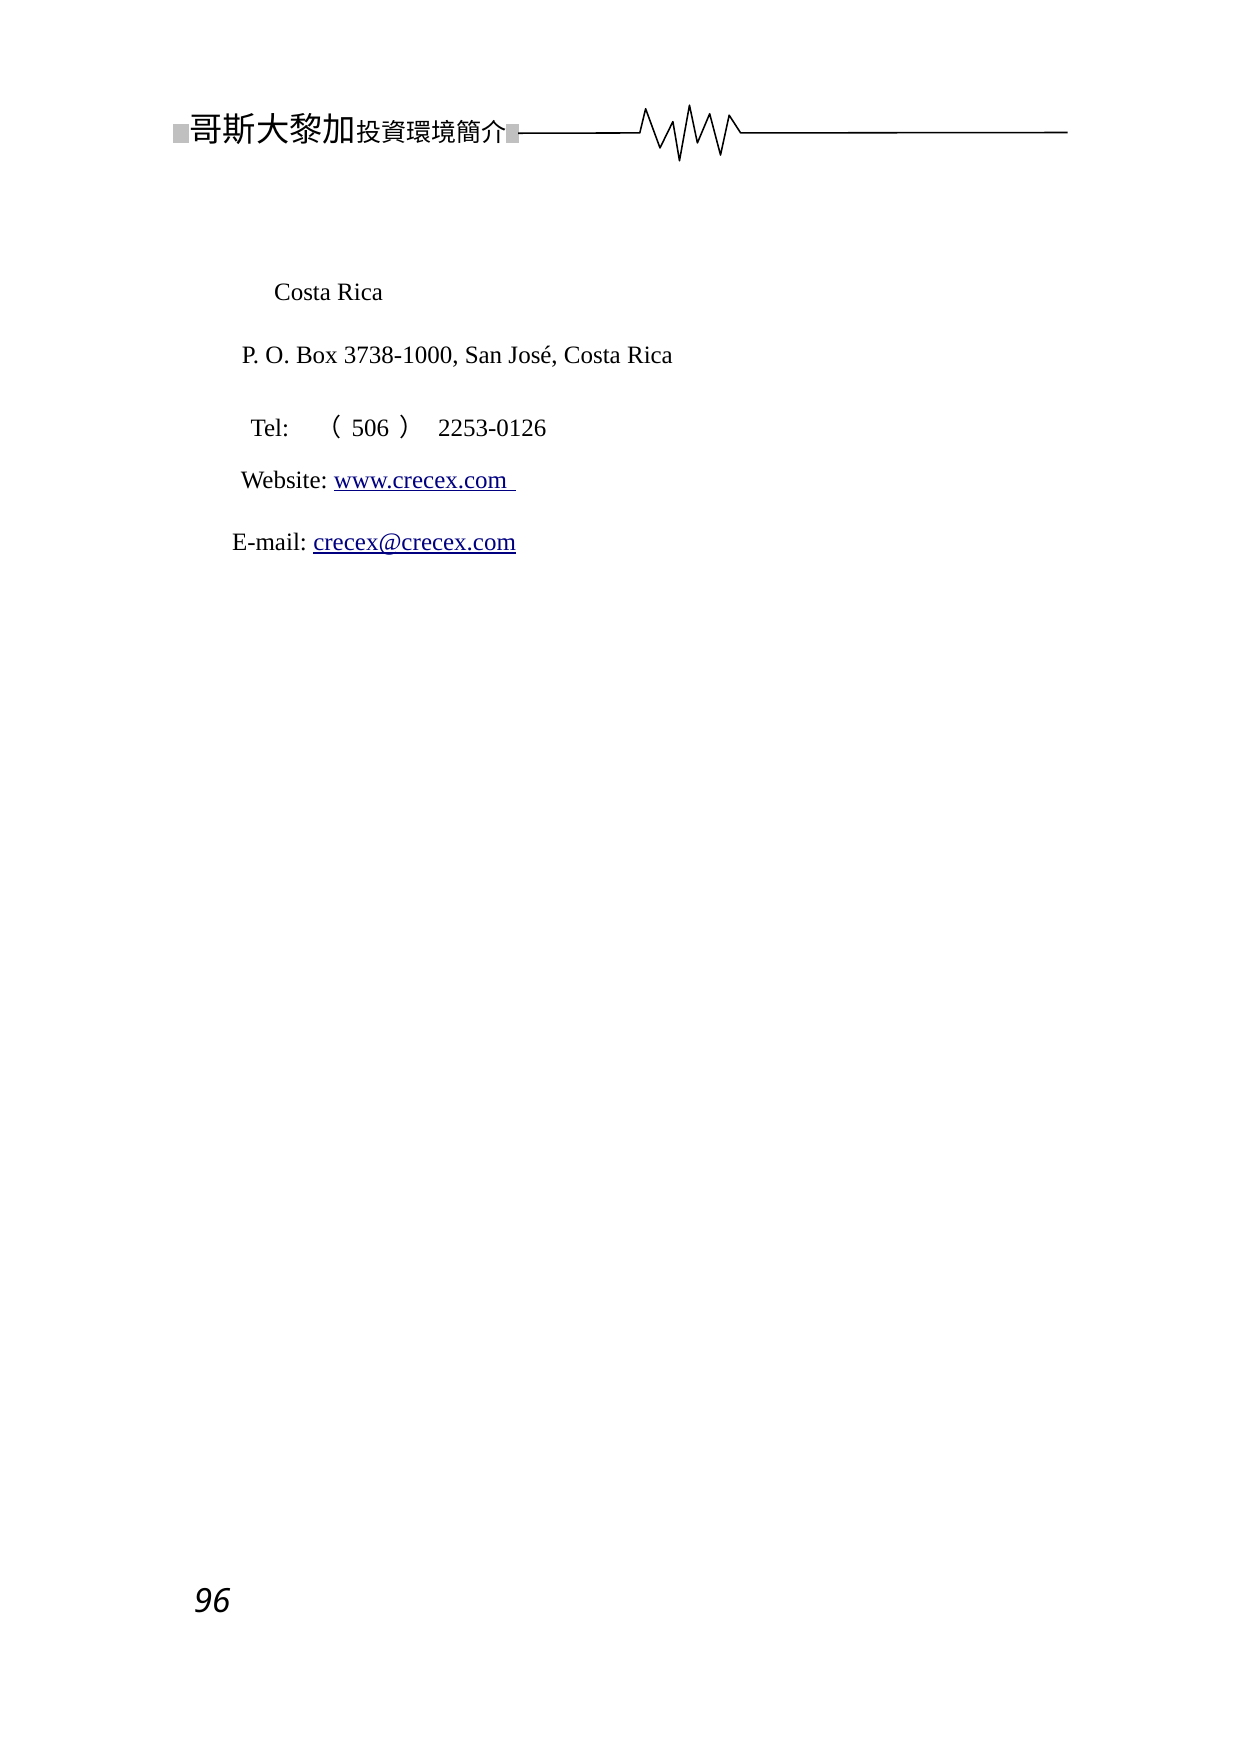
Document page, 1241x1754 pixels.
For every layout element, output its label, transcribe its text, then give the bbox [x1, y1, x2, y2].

text Tel:（506）2253-0126 [183, 375, 1058, 438]
text P. O. Box 3738-1000, San José, Costa Rica [183, 313, 1058, 375]
text Website: www.crecex.com [183, 438, 1058, 500]
text E-mail: crecex@crecex.com [183, 500, 1058, 563]
text Costa Rica [183, 250, 1058, 313]
